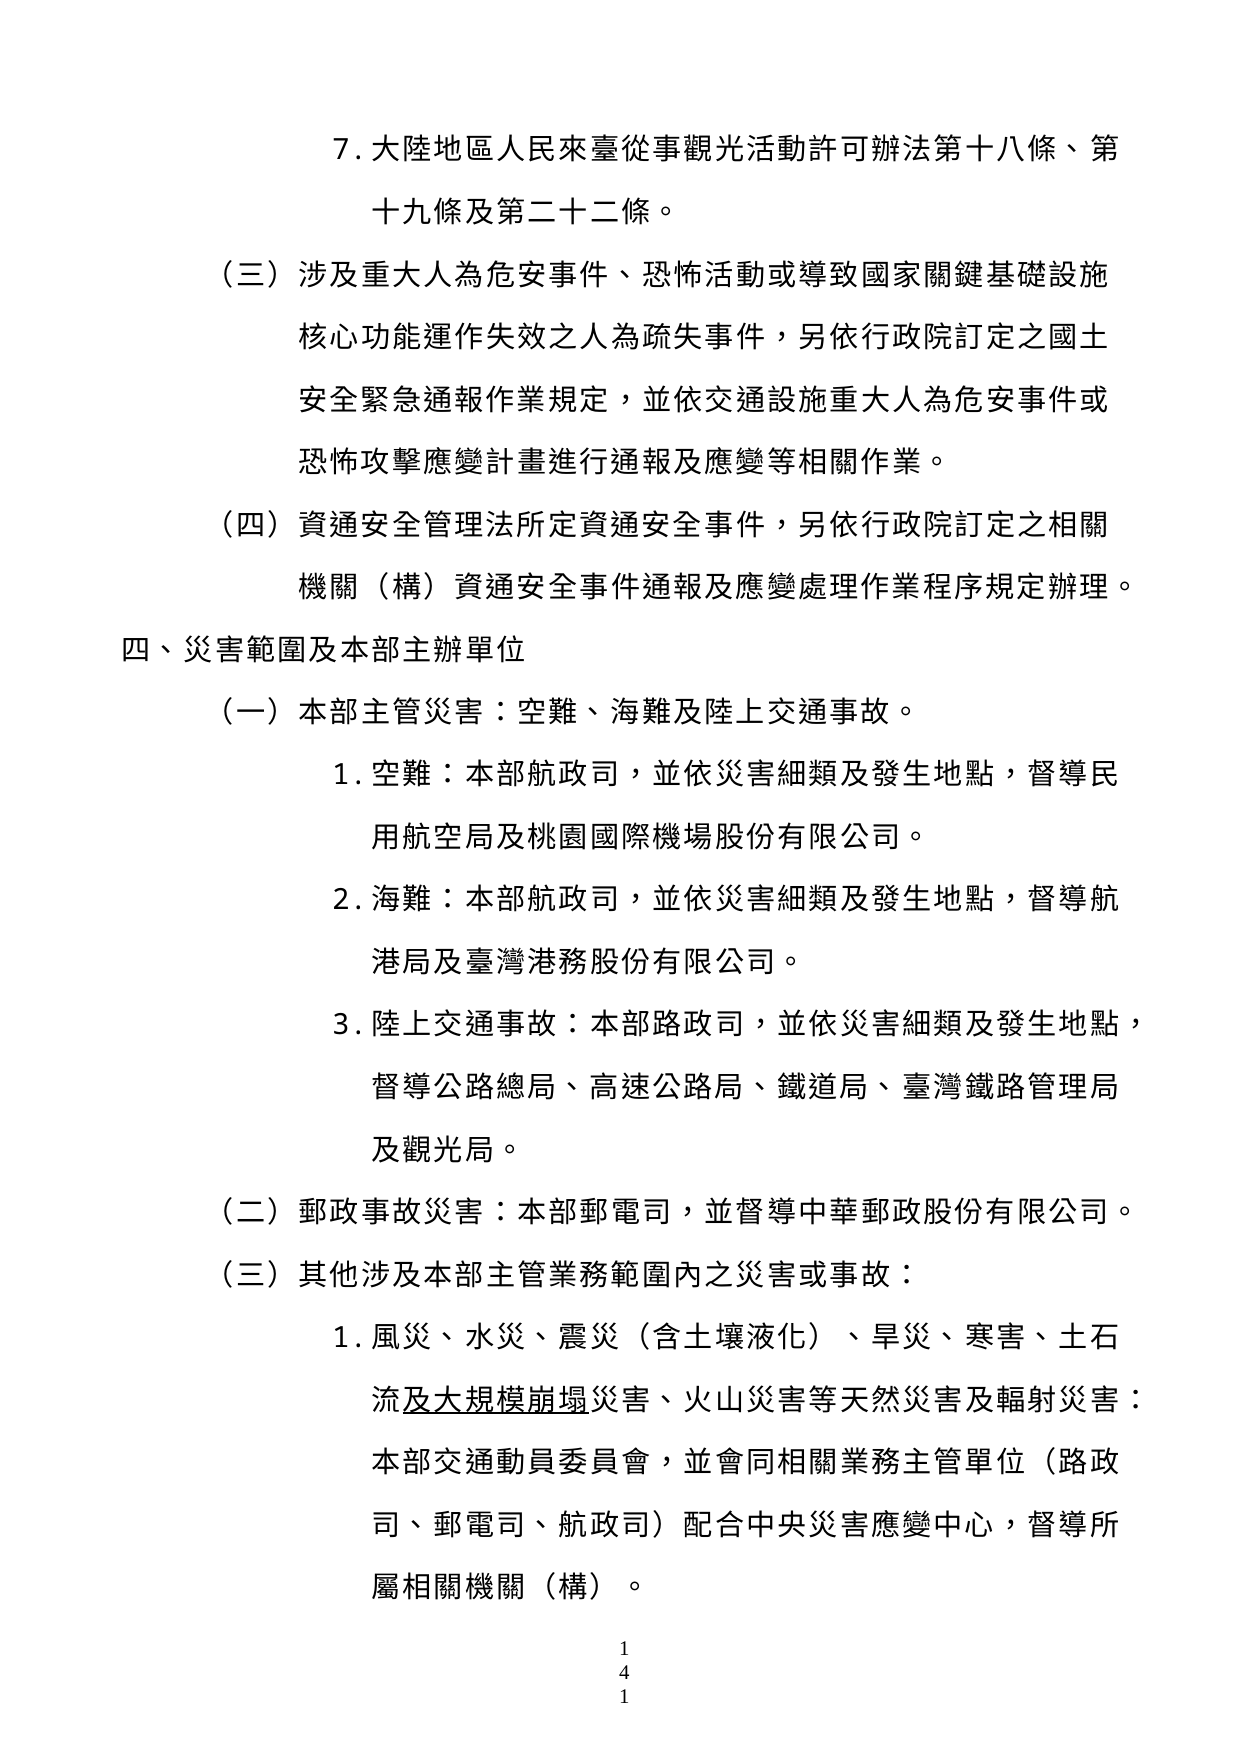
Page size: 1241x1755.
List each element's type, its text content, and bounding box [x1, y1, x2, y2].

text （四）資通安全管理法所定資通安全事件，另依行政院訂定之相關機關（構）資通安全事件通報及應變處理作業程序規定辦理。 [195, 481, 1120, 606]
text （三）涉及重大人為危安事件、恐怖活動或導致國家關鍵基礎設施核心功能運作失效之人為疏失事件，另依行政院訂定之國土安全緊急通報作業規定，並依交通設施重大人為危安事件或恐怖攻擊應變計畫進行通報及應變等相關作業。 [195, 231, 1120, 481]
text （二）郵政事故災害：本部郵電司，並督導中華郵政股份有限公司。 [195, 1168, 1120, 1231]
text 3.陸上交通事故：本部路政司，並依災害細類及發生地點，督導公路總局、高速公路局、鐵道局、臺灣鐵路管理局及觀光局。 [327, 981, 1120, 1168]
text 1.空難：本部航政司，並依災害細類及發生地點，督導民用航空局及桃園國際機場股份有限公司。 [327, 731, 1120, 856]
text （三）其他涉及本部主管業務範圍內之災害或事故： [195, 1231, 1120, 1293]
text 7.大陸地區人民來臺從事觀光活動許可辦法第十八條、第十九條及第二十二條。 [327, 106, 1120, 231]
text 2.海難：本部航政司，並依災害細類及發生地點，督導航港局及臺灣港務股份有限公司。 [327, 856, 1120, 981]
text 四、災害範圍及本部主辦單位 [120, 606, 1120, 668]
text 1.風災、水災、震災（含土壤液化）、旱災、寒害、土石流及大規模崩塌災害、火山災害等天然災害及輻射災害：本部交通動員委員會，並會同相關業務主管單位（路政司、郵電司、航政司）配合中央災害應變中心，督導所屬相關機關（構）。 [327, 1293, 1120, 1606]
text （一）本部主管災害：空難、海難及陸上交通事故。 [195, 668, 1120, 731]
